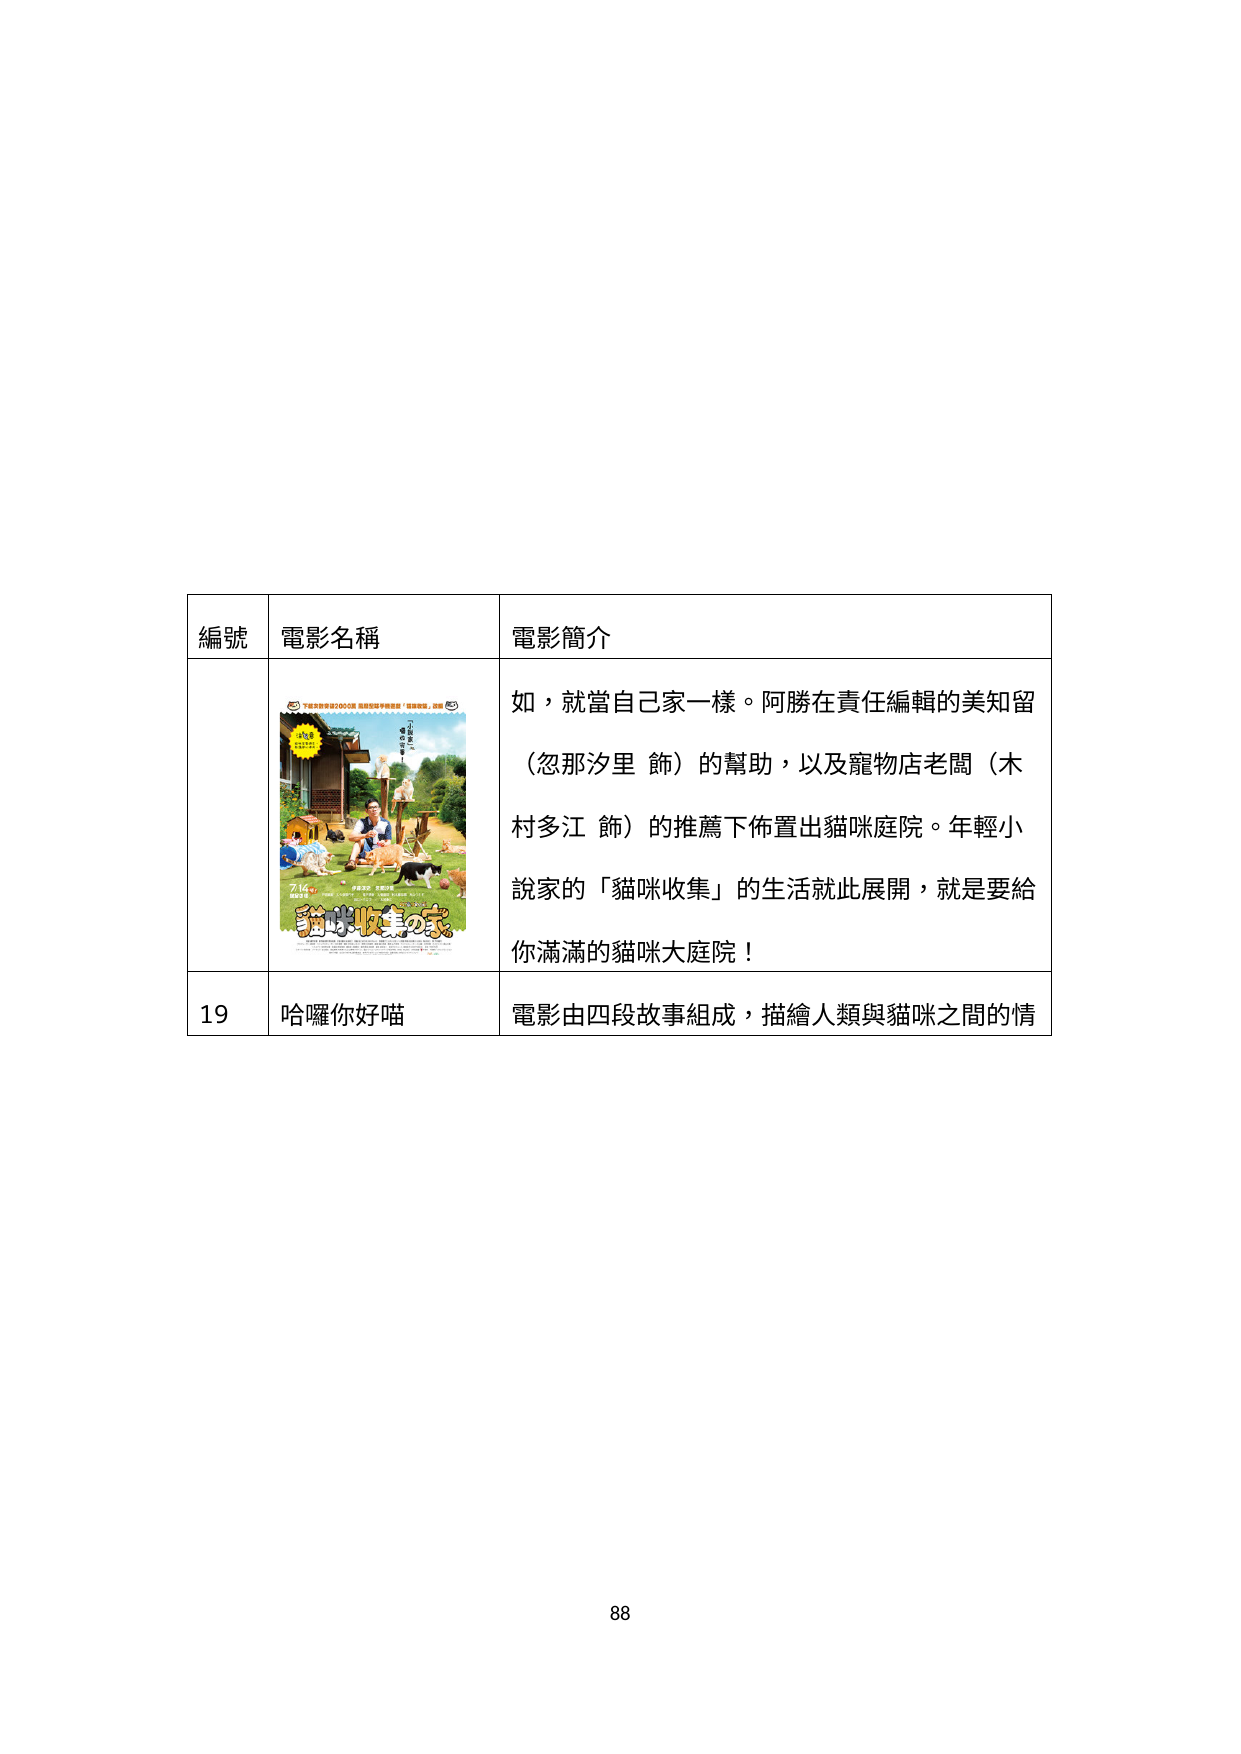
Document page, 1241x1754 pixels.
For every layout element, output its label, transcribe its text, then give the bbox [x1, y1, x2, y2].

table_cell 哈囉你好喵 [269, 972, 499, 1035]
table_header 電影簡介 [500, 595, 1051, 658]
table_cell 電影由四段故事組成，描繪人類與貓咪之間的情 [500, 972, 1051, 1035]
table_cell [269, 659, 499, 971]
table_header 編號 [188, 595, 268, 658]
table_header 電影名稱 [269, 595, 499, 658]
table_cell 19 [188, 972, 268, 1035]
table_cell 如，就當自己家一樣。阿勝在責任編輯的美知留（忽那汐里 飾）的幫助，以及寵物店老闆（木村多江 飾）的推薦下佈置出貓咪庭院。年輕小說家的「貓咪收集」的生活就此展開，就是要給你滿滿的貓咪大庭院！ [500, 659, 1051, 971]
table_cell [188, 659, 268, 971]
